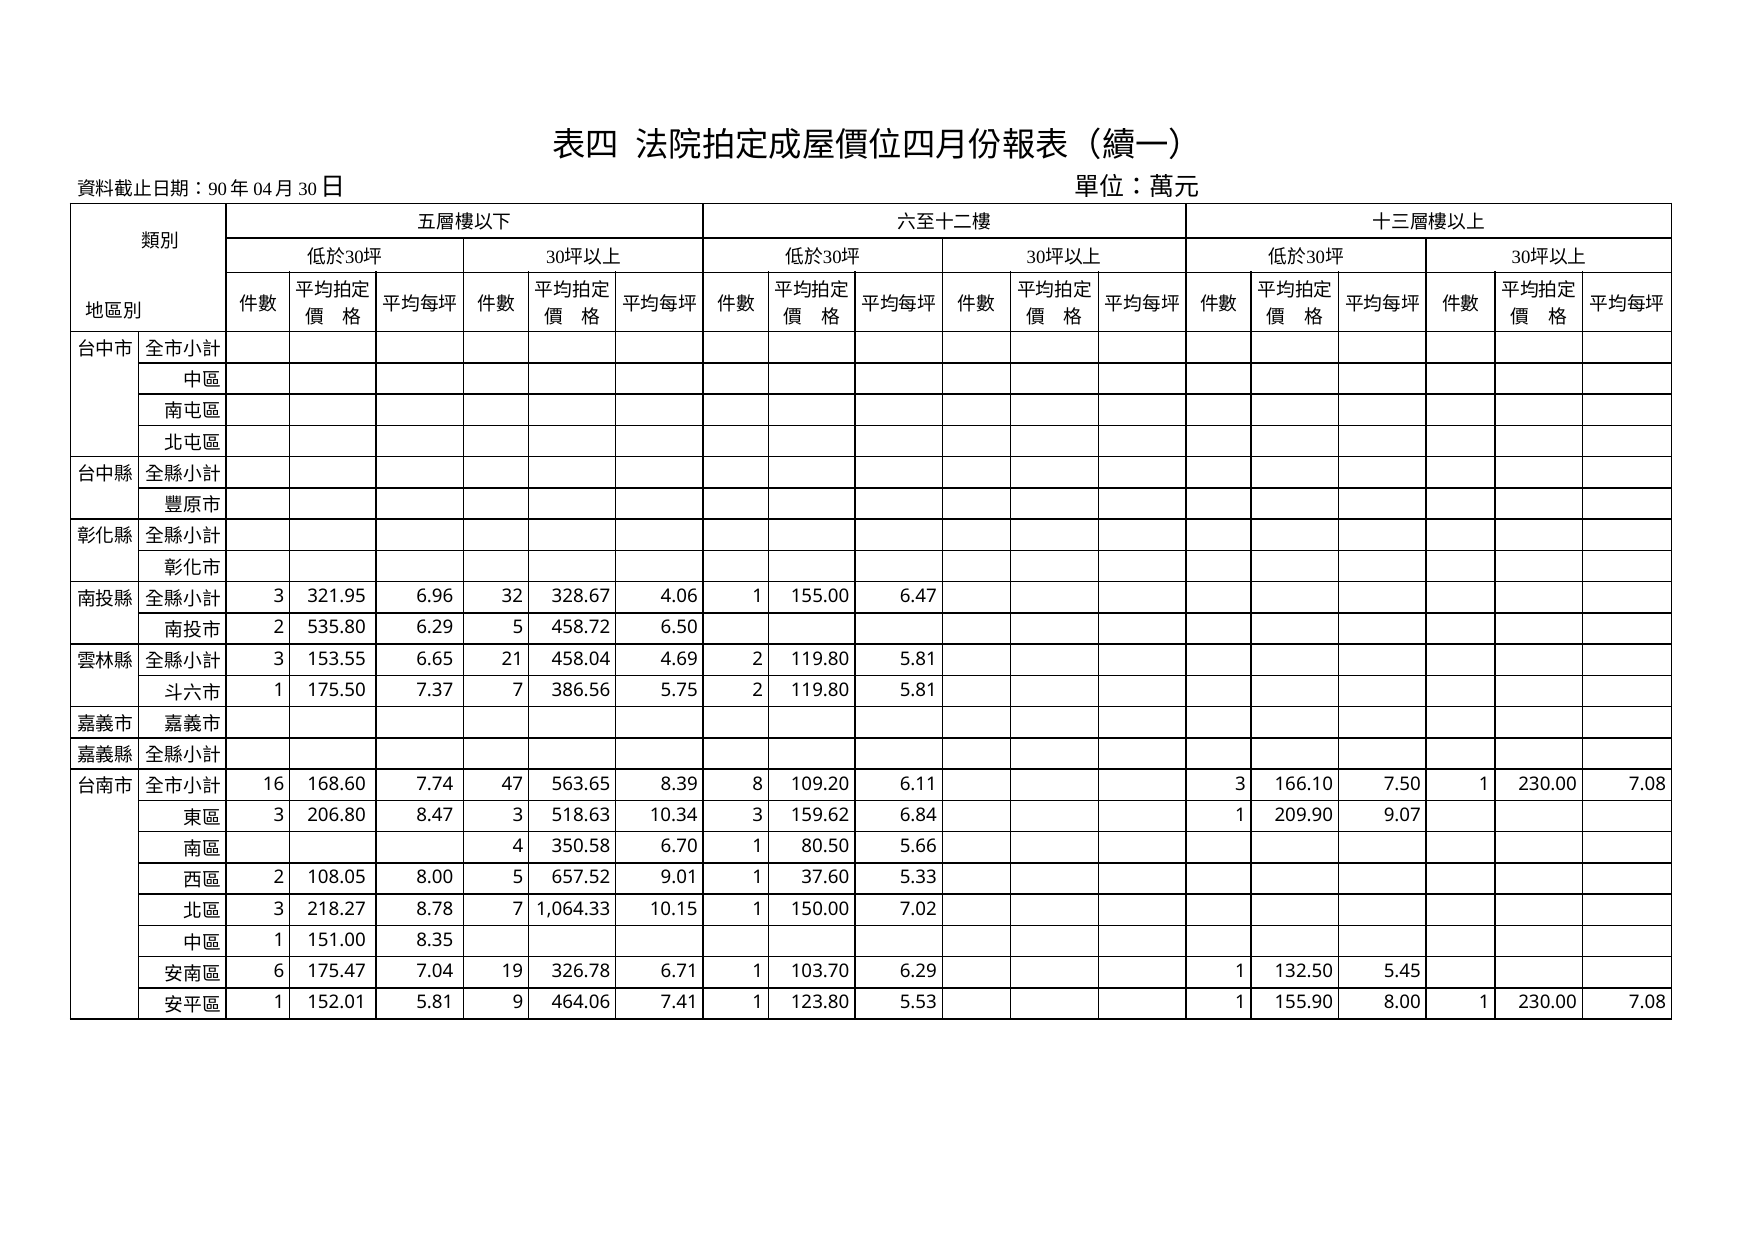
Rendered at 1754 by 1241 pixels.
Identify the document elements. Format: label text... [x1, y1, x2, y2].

table_cell [943, 520, 1010, 549]
table_cell [464, 707, 528, 737]
table_cell [71, 393, 138, 424]
table_cell 6.84 [856, 801, 942, 831]
table_cell [1583, 457, 1671, 487]
table_cell [1496, 582, 1582, 612]
table_cell 北屯區 [139, 426, 225, 456]
table_cell [1252, 707, 1338, 737]
table_cell [290, 489, 375, 518]
table_cell 119.80 [769, 676, 854, 706]
table_cell [856, 364, 942, 393]
table_cell 台中縣 [71, 457, 138, 487]
table_cell [856, 551, 942, 581]
table_cell 件數 [1187, 273, 1250, 331]
table_cell [1496, 864, 1582, 893]
table_cell [616, 739, 702, 768]
table_cell [464, 551, 528, 581]
table_cell [1099, 676, 1185, 706]
table_cell [943, 707, 1010, 737]
table_cell [1011, 582, 1098, 612]
table_cell 1 [1187, 801, 1250, 831]
table_cell 5 [464, 864, 528, 893]
table_cell [943, 426, 1010, 456]
table_cell [1187, 395, 1250, 424]
table_cell 全縣小計 [139, 739, 225, 768]
table_cell 1 [704, 832, 768, 862]
table_cell [1427, 489, 1494, 518]
table_cell [227, 332, 289, 362]
table_cell [227, 364, 289, 393]
table_cell [290, 426, 375, 456]
table_cell 低於30坪 [227, 239, 463, 271]
text 資料截止日期：90年04月30日 單位：萬元 [77, 166, 1677, 203]
table_cell 全縣小計 [139, 520, 225, 549]
table_cell [769, 489, 854, 518]
table_cell [1427, 551, 1494, 581]
table_cell [1583, 426, 1671, 456]
table_cell 30坪以上 [943, 239, 1185, 271]
table_cell [1496, 645, 1582, 674]
table_cell [1099, 457, 1185, 487]
table_cell [1583, 489, 1671, 518]
table_cell 3 [227, 645, 289, 674]
table_cell [1496, 739, 1582, 768]
table_cell 119.80 [769, 645, 854, 674]
table_cell [856, 614, 942, 643]
table_header 類別 地區別 [71, 204, 225, 331]
table_cell [377, 457, 463, 487]
table_cell 平均拍定價 格 [529, 273, 615, 331]
table_cell 464.06 [529, 989, 615, 1018]
table_cell 2 [227, 864, 289, 893]
table_cell [1099, 364, 1185, 393]
table_cell 平均拍定價 格 [1011, 273, 1098, 331]
table_cell [1187, 739, 1250, 768]
table_cell [1011, 770, 1098, 799]
table_cell 10.15 [616, 895, 702, 924]
table_cell [1583, 707, 1671, 737]
table_cell [1187, 426, 1250, 456]
table_cell [1099, 926, 1185, 956]
table_cell [704, 332, 768, 362]
table_cell [1252, 457, 1338, 487]
table_cell [1099, 801, 1185, 831]
table_cell [1187, 864, 1250, 893]
table_cell 7.41 [616, 989, 702, 1018]
table_cell [1011, 551, 1098, 581]
table_cell [943, 457, 1010, 487]
table_header 六至十二樓 [704, 204, 1185, 237]
table_cell 南屯區 [139, 395, 225, 424]
table_cell [1011, 426, 1098, 456]
table_cell [1496, 895, 1582, 924]
table_cell 80.50 [769, 832, 854, 862]
table_cell 30坪以上 [464, 239, 702, 271]
table_cell [1252, 582, 1338, 612]
table_cell [704, 426, 768, 456]
table_cell 2 [704, 676, 768, 706]
table_cell 6 [227, 957, 289, 987]
table_cell 7.02 [856, 895, 942, 924]
table_cell [1252, 926, 1338, 956]
table_cell 件數 [1427, 273, 1494, 331]
table_cell 平均拍定價 格 [1252, 273, 1338, 331]
table_cell 155.90 [1252, 989, 1338, 1018]
table_cell [71, 893, 138, 924]
table_cell [1583, 332, 1671, 362]
table_cell [1339, 926, 1425, 956]
table_cell [1252, 614, 1338, 643]
table_cell [856, 457, 942, 487]
table_cell 518.63 [529, 801, 615, 831]
table_cell 1 [704, 957, 768, 987]
table_cell 458.04 [529, 645, 615, 674]
table_cell 109.20 [769, 770, 854, 799]
table_cell [529, 332, 615, 362]
table_cell [1339, 739, 1425, 768]
table_cell [290, 364, 375, 393]
table_cell 1 [1427, 989, 1494, 1018]
table_cell [1427, 801, 1494, 831]
table_cell 平均每坪 [856, 273, 942, 331]
table_cell [290, 832, 375, 862]
table_cell [464, 457, 528, 487]
table_cell [1011, 832, 1098, 862]
table_cell [1583, 739, 1671, 768]
table_cell [1011, 645, 1098, 674]
table_cell [1583, 582, 1671, 612]
table_cell [377, 551, 463, 581]
table_cell [704, 614, 768, 643]
table_cell [1011, 989, 1098, 1018]
table_cell [1187, 520, 1250, 549]
table_cell [529, 551, 615, 581]
table_cell 安平區 [139, 989, 225, 1018]
table_cell 1 [227, 989, 289, 1018]
table_cell [71, 425, 138, 456]
table_cell [71, 487, 138, 518]
table_cell [1427, 582, 1494, 612]
table_cell 209.90 [1252, 801, 1338, 831]
table_cell [943, 864, 1010, 893]
table_cell 7 [464, 895, 528, 924]
table_cell 132.50 [1252, 957, 1338, 987]
table_cell 全縣小計 [139, 645, 225, 674]
table_cell [1252, 864, 1338, 893]
table_cell [1011, 395, 1098, 424]
table_cell [1496, 957, 1582, 987]
table_cell [529, 520, 615, 549]
table_cell 3 [227, 801, 289, 831]
table_cell [704, 739, 768, 768]
table_cell 152.01 [290, 989, 375, 1018]
table_cell [1339, 520, 1425, 549]
table_cell 16 [227, 770, 289, 799]
table_cell 1 [227, 926, 289, 956]
table_cell [464, 426, 528, 456]
table_cell [616, 489, 702, 518]
table_cell 168.60 [290, 770, 375, 799]
table_cell 雲林縣 [71, 645, 138, 674]
table_cell [704, 457, 768, 487]
table_cell 平均每坪 [1583, 273, 1671, 331]
table_cell [529, 457, 615, 487]
table_cell [1339, 551, 1425, 581]
table_cell [1427, 395, 1494, 424]
table_cell 彰化縣 [71, 520, 138, 549]
table_cell 7.08 [1583, 770, 1671, 799]
table_cell 1 [1187, 989, 1250, 1018]
table_cell 安南區 [139, 957, 225, 987]
table_cell [377, 739, 463, 768]
table_cell 230.00 [1496, 989, 1582, 1018]
table_cell 4 [464, 832, 528, 862]
table_cell [464, 395, 528, 424]
table_cell [377, 520, 463, 549]
table_cell 1 [227, 676, 289, 706]
table_cell 8 [704, 770, 768, 799]
table_cell 低於30坪 [704, 239, 942, 271]
table_cell [71, 956, 138, 987]
table_cell [1339, 895, 1425, 924]
table_cell 9.07 [1339, 801, 1425, 831]
table_cell [616, 395, 702, 424]
table_cell 108.05 [290, 864, 375, 893]
table_cell 7.08 [1583, 989, 1671, 1018]
table_cell [943, 989, 1010, 1018]
table_cell [290, 395, 375, 424]
table_cell [377, 426, 463, 456]
table_cell [1496, 551, 1582, 581]
table_cell [1496, 364, 1582, 393]
table_cell [1339, 676, 1425, 706]
table_cell [1496, 832, 1582, 862]
table_cell [1187, 832, 1250, 862]
table_cell 台中市 [71, 332, 138, 362]
table_cell 8.00 [1339, 989, 1425, 1018]
table_cell [856, 426, 942, 456]
table_cell [943, 957, 1010, 987]
table_cell [943, 582, 1010, 612]
table_cell [1187, 489, 1250, 518]
table_cell 6.11 [856, 770, 942, 799]
table_cell [943, 645, 1010, 674]
table_cell [529, 739, 615, 768]
table_cell [704, 364, 768, 393]
table_cell 全市小計 [139, 770, 225, 799]
table_cell 3 [227, 895, 289, 924]
table_cell [1099, 520, 1185, 549]
table_cell 6.71 [616, 957, 702, 987]
table_cell [856, 739, 942, 768]
table_cell 中區 [139, 364, 225, 393]
table_cell [704, 926, 768, 956]
table_cell 6.29 [856, 957, 942, 987]
table_cell 1 [704, 864, 768, 893]
table_cell [1011, 957, 1098, 987]
text 表四 法院拍定成屋價位四月份報表（續一） [77, 118, 1677, 166]
table_cell [1496, 926, 1582, 956]
table_cell [769, 364, 854, 393]
table_cell [1099, 426, 1185, 456]
table_cell [290, 457, 375, 487]
table_cell 7.37 [377, 676, 463, 706]
table_cell [704, 395, 768, 424]
table_cell 平均每坪 [1339, 273, 1425, 331]
table_header 十三層樓以上 [1187, 204, 1671, 237]
table_cell [769, 614, 854, 643]
table_cell 南投市 [139, 614, 225, 643]
table_cell [769, 395, 854, 424]
table_cell 2 [704, 645, 768, 674]
table_cell [1011, 520, 1098, 549]
table_cell [1496, 801, 1582, 831]
table_cell [1252, 739, 1338, 768]
table_cell 150.00 [769, 895, 854, 924]
table_cell [290, 551, 375, 581]
table_cell [377, 364, 463, 393]
table_cell 5.66 [856, 832, 942, 862]
table_cell [943, 489, 1010, 518]
table_cell 東區 [139, 801, 225, 831]
table_cell 47 [464, 770, 528, 799]
table_cell [616, 457, 702, 487]
table_cell [1099, 957, 1185, 987]
table_cell 1 [704, 989, 768, 1018]
table_cell 19 [464, 957, 528, 987]
table_cell 南區 [139, 832, 225, 862]
table_cell [1187, 676, 1250, 706]
table_cell [1496, 707, 1582, 737]
table_cell [227, 489, 289, 518]
table_cell 1 [704, 895, 768, 924]
table_cell [1339, 332, 1425, 362]
table_cell 175.47 [290, 957, 375, 987]
table_cell [1099, 645, 1185, 674]
table_cell [227, 457, 289, 487]
table_cell 2 [227, 614, 289, 643]
table_cell [227, 707, 289, 737]
table_cell [1427, 645, 1494, 674]
table_cell [1252, 832, 1338, 862]
table_cell [943, 551, 1010, 581]
table_cell [227, 426, 289, 456]
table_cell 30坪以上 [1427, 239, 1671, 271]
table_cell [1427, 520, 1494, 549]
table_cell 230.00 [1496, 770, 1582, 799]
table_cell [1252, 676, 1338, 706]
table_cell 嘉義市 [71, 707, 138, 737]
table_cell 平均拍定價 格 [769, 273, 854, 331]
table_cell [1252, 645, 1338, 674]
table_cell [1187, 457, 1250, 487]
table_cell [290, 520, 375, 549]
table_cell 嘉義市 [139, 707, 225, 737]
table_cell [1011, 895, 1098, 924]
table_cell [1011, 364, 1098, 393]
table_cell [1427, 364, 1494, 393]
table_cell 6.96 [377, 582, 463, 612]
table_cell [377, 332, 463, 362]
table_cell [1427, 739, 1494, 768]
table_cell [464, 520, 528, 549]
table_cell [71, 862, 138, 893]
table_cell [769, 332, 854, 362]
table_cell [377, 489, 463, 518]
table_cell [1339, 645, 1425, 674]
table_cell [943, 926, 1010, 956]
table_cell [1099, 551, 1185, 581]
table_cell 32 [464, 582, 528, 612]
table_cell 6.29 [377, 614, 463, 643]
table_cell [1011, 926, 1098, 956]
table_header 五層樓以下 [227, 204, 702, 237]
table_cell [769, 426, 854, 456]
table_cell [71, 675, 138, 706]
table_cell [377, 395, 463, 424]
table_cell 1 [1187, 957, 1250, 987]
table_cell [943, 614, 1010, 643]
table_cell [1099, 707, 1185, 737]
table_cell 6.70 [616, 832, 702, 862]
table_cell [71, 362, 138, 393]
table_cell [1583, 395, 1671, 424]
table_cell [1099, 332, 1185, 362]
table_cell [227, 832, 289, 862]
table_cell 8.39 [616, 770, 702, 799]
table_cell 6.50 [616, 614, 702, 643]
table_cell [1011, 614, 1098, 643]
table_cell [1187, 707, 1250, 737]
table_cell [1583, 551, 1671, 581]
table_cell [227, 520, 289, 549]
table_cell 3 [1187, 770, 1250, 799]
table_cell [1583, 864, 1671, 893]
table_cell [1496, 457, 1582, 487]
table_cell [1427, 457, 1494, 487]
table_cell [856, 395, 942, 424]
table_cell [1252, 364, 1338, 393]
table_cell 657.52 [529, 864, 615, 893]
table_cell [1583, 801, 1671, 831]
table_cell [1427, 676, 1494, 706]
table_cell [1099, 770, 1185, 799]
table_cell [1099, 832, 1185, 862]
table_cell [529, 489, 615, 518]
table_cell [1252, 520, 1338, 549]
table_cell [71, 925, 138, 956]
table_cell [1011, 332, 1098, 362]
table_cell [1011, 457, 1098, 487]
table_cell [943, 364, 1010, 393]
table_cell [1187, 614, 1250, 643]
table_cell [1583, 645, 1671, 674]
table_cell 3 [704, 801, 768, 831]
table_cell [529, 707, 615, 737]
table_cell 5.81 [377, 989, 463, 1018]
table_cell 5.33 [856, 864, 942, 893]
table_cell 台南市 [71, 770, 138, 799]
table_cell 1,064.33 [529, 895, 615, 924]
table_cell [1427, 832, 1494, 862]
table_cell 206.80 [290, 801, 375, 831]
table_cell [943, 770, 1010, 799]
table_cell 豐原市 [139, 489, 225, 518]
table_cell [1496, 520, 1582, 549]
table_cell 件數 [464, 273, 528, 331]
table_cell [616, 551, 702, 581]
table_cell 5.53 [856, 989, 942, 1018]
table_cell [616, 926, 702, 956]
table_cell [1339, 426, 1425, 456]
table_cell 386.56 [529, 676, 615, 706]
table_cell [1187, 895, 1250, 924]
table_cell [227, 551, 289, 581]
table_cell [1496, 676, 1582, 706]
table_cell [529, 426, 615, 456]
table_cell [943, 676, 1010, 706]
table_cell [1099, 739, 1185, 768]
table_cell [1011, 707, 1098, 737]
table_cell [704, 707, 768, 737]
table_cell [1583, 832, 1671, 862]
table_cell [1187, 582, 1250, 612]
table_cell [1339, 582, 1425, 612]
table_cell [1011, 801, 1098, 831]
table_cell [377, 832, 463, 862]
table_cell [290, 739, 375, 768]
table_cell 8.78 [377, 895, 463, 924]
table_cell 平均拍定價 格 [1496, 273, 1582, 331]
table_cell [616, 520, 702, 549]
table_cell [377, 707, 463, 737]
table_cell 9 [464, 989, 528, 1018]
table_cell [529, 395, 615, 424]
table_cell [1583, 614, 1671, 643]
table_cell 159.62 [769, 801, 854, 831]
table_cell [1339, 489, 1425, 518]
table_cell [1496, 489, 1582, 518]
table_cell 123.80 [769, 989, 854, 1018]
table_cell 嘉義縣 [71, 739, 138, 768]
table_cell [71, 987, 138, 1018]
table_cell 535.80 [290, 614, 375, 643]
table_cell [1427, 864, 1494, 893]
table_cell 563.65 [529, 770, 615, 799]
table_cell 328.67 [529, 582, 615, 612]
table_cell [1339, 864, 1425, 893]
table_cell [1496, 395, 1582, 424]
table_cell [1187, 926, 1250, 956]
table_cell [616, 332, 702, 362]
table_cell 4.69 [616, 645, 702, 674]
table_cell [1252, 895, 1338, 924]
table_cell 7.74 [377, 770, 463, 799]
table_cell [769, 551, 854, 581]
table_cell 5.81 [856, 645, 942, 674]
table_cell [856, 520, 942, 549]
table_cell [1252, 551, 1338, 581]
table_cell 350.58 [529, 832, 615, 862]
table_cell [943, 395, 1010, 424]
table_cell [529, 926, 615, 956]
table_cell [464, 739, 528, 768]
table_cell [1583, 926, 1671, 956]
table_cell [704, 551, 768, 581]
table_cell 低於30坪 [1187, 239, 1425, 271]
table_cell [1099, 989, 1185, 1018]
table_cell 南投縣 [71, 582, 138, 612]
table_cell [943, 801, 1010, 831]
table_cell 中區 [139, 926, 225, 956]
table_cell [1187, 332, 1250, 362]
table_cell [1187, 645, 1250, 674]
table_cell [1427, 332, 1494, 362]
table_cell 平均拍定價 格 [290, 273, 375, 331]
table_cell [464, 364, 528, 393]
table_cell 3 [464, 801, 528, 831]
table_cell 151.00 [290, 926, 375, 956]
table_cell [1339, 364, 1425, 393]
table_cell [71, 800, 138, 831]
table_cell [856, 332, 942, 362]
table_cell [856, 926, 942, 956]
table_cell [227, 739, 289, 768]
table_cell [616, 426, 702, 456]
table_cell [1187, 364, 1250, 393]
table_cell [1496, 332, 1582, 362]
table_cell 平均每坪 [1099, 273, 1185, 331]
table_cell [1252, 332, 1338, 362]
table_cell [1011, 676, 1098, 706]
table_cell [1339, 395, 1425, 424]
table_cell [1496, 614, 1582, 643]
table_cell [704, 489, 768, 518]
table_cell [943, 832, 1010, 862]
table_cell [704, 520, 768, 549]
table_cell [1099, 582, 1185, 612]
table_cell 155.00 [769, 582, 854, 612]
table_cell [1099, 614, 1185, 643]
table_cell 全縣小計 [139, 457, 225, 487]
table_cell [290, 332, 375, 362]
table_cell 103.70 [769, 957, 854, 987]
table_cell [943, 739, 1010, 768]
table_cell [464, 332, 528, 362]
table_cell 1 [704, 582, 768, 612]
table_cell 平均每坪 [616, 273, 702, 331]
table_cell [1099, 395, 1185, 424]
table_cell [769, 520, 854, 549]
table_cell [1583, 520, 1671, 549]
table_cell 21 [464, 645, 528, 674]
table_cell 8.35 [377, 926, 463, 956]
table_cell [1583, 676, 1671, 706]
table_cell 321.95 [290, 582, 375, 612]
table_cell [1583, 895, 1671, 924]
table_cell 7 [464, 676, 528, 706]
table_cell 件數 [943, 273, 1010, 331]
table_cell [1339, 707, 1425, 737]
table_cell [856, 707, 942, 737]
table_cell [1011, 489, 1098, 518]
table_cell 全縣小計 [139, 582, 225, 612]
table_cell [1011, 739, 1098, 768]
table_cell 4.06 [616, 582, 702, 612]
table_cell 218.27 [290, 895, 375, 924]
table_cell 10.34 [616, 801, 702, 831]
table_cell [71, 831, 138, 862]
table_cell 斗六市 [139, 676, 225, 706]
table_cell 5.81 [856, 676, 942, 706]
table_cell 5.45 [1339, 957, 1425, 987]
table_cell [1427, 895, 1494, 924]
table_cell [1099, 864, 1185, 893]
table_cell [1583, 957, 1671, 987]
table_cell 全市小計 [139, 332, 225, 362]
table_cell [1427, 614, 1494, 643]
table_cell [1099, 489, 1185, 518]
table_cell [769, 926, 854, 956]
table_cell 7.04 [377, 957, 463, 987]
table_cell [464, 926, 528, 956]
table_cell [71, 612, 138, 643]
table_cell 北區 [139, 895, 225, 924]
table_cell [1339, 832, 1425, 862]
table_cell 153.55 [290, 645, 375, 674]
table_cell [529, 364, 615, 393]
table_cell [1583, 364, 1671, 393]
table_cell 彰化市 [139, 551, 225, 581]
table_cell [1252, 489, 1338, 518]
table_cell [1496, 426, 1582, 456]
table_cell [616, 707, 702, 737]
table_cell [1011, 864, 1098, 893]
table_cell 458.72 [529, 614, 615, 643]
table_cell [1339, 457, 1425, 487]
table_cell 175.50 [290, 676, 375, 706]
table_cell [856, 489, 942, 518]
table_cell 8.47 [377, 801, 463, 831]
table_cell [1427, 707, 1494, 737]
table_cell 5.75 [616, 676, 702, 706]
table_cell [1252, 426, 1338, 456]
table_cell [1427, 426, 1494, 456]
table_cell 9.01 [616, 864, 702, 893]
table_cell 件數 [227, 273, 289, 331]
table_cell [943, 332, 1010, 362]
table_cell [769, 707, 854, 737]
table_cell [769, 739, 854, 768]
table_cell [1252, 395, 1338, 424]
table_cell [227, 395, 289, 424]
table_cell 166.10 [1252, 770, 1338, 799]
table_cell 7.50 [1339, 770, 1425, 799]
table_cell 6.47 [856, 582, 942, 612]
table_cell 3 [227, 582, 289, 612]
table_cell 西區 [139, 864, 225, 893]
table_cell 6.65 [377, 645, 463, 674]
table_cell [616, 364, 702, 393]
table_cell [290, 707, 375, 737]
table_cell [943, 895, 1010, 924]
table_cell [1339, 614, 1425, 643]
table_cell [464, 489, 528, 518]
table_cell 37.60 [769, 864, 854, 893]
table_cell 326.78 [529, 957, 615, 987]
table_cell [1099, 895, 1185, 924]
table_cell 5 [464, 614, 528, 643]
table_cell [1427, 957, 1494, 987]
table_cell 件數 [704, 273, 768, 331]
table_cell 8.00 [377, 864, 463, 893]
table_cell [1187, 551, 1250, 581]
table_cell [1427, 926, 1494, 956]
table_cell 平均每坪 [377, 273, 463, 331]
table_cell [71, 550, 138, 581]
table_cell [769, 457, 854, 487]
table_cell 1 [1427, 770, 1494, 799]
